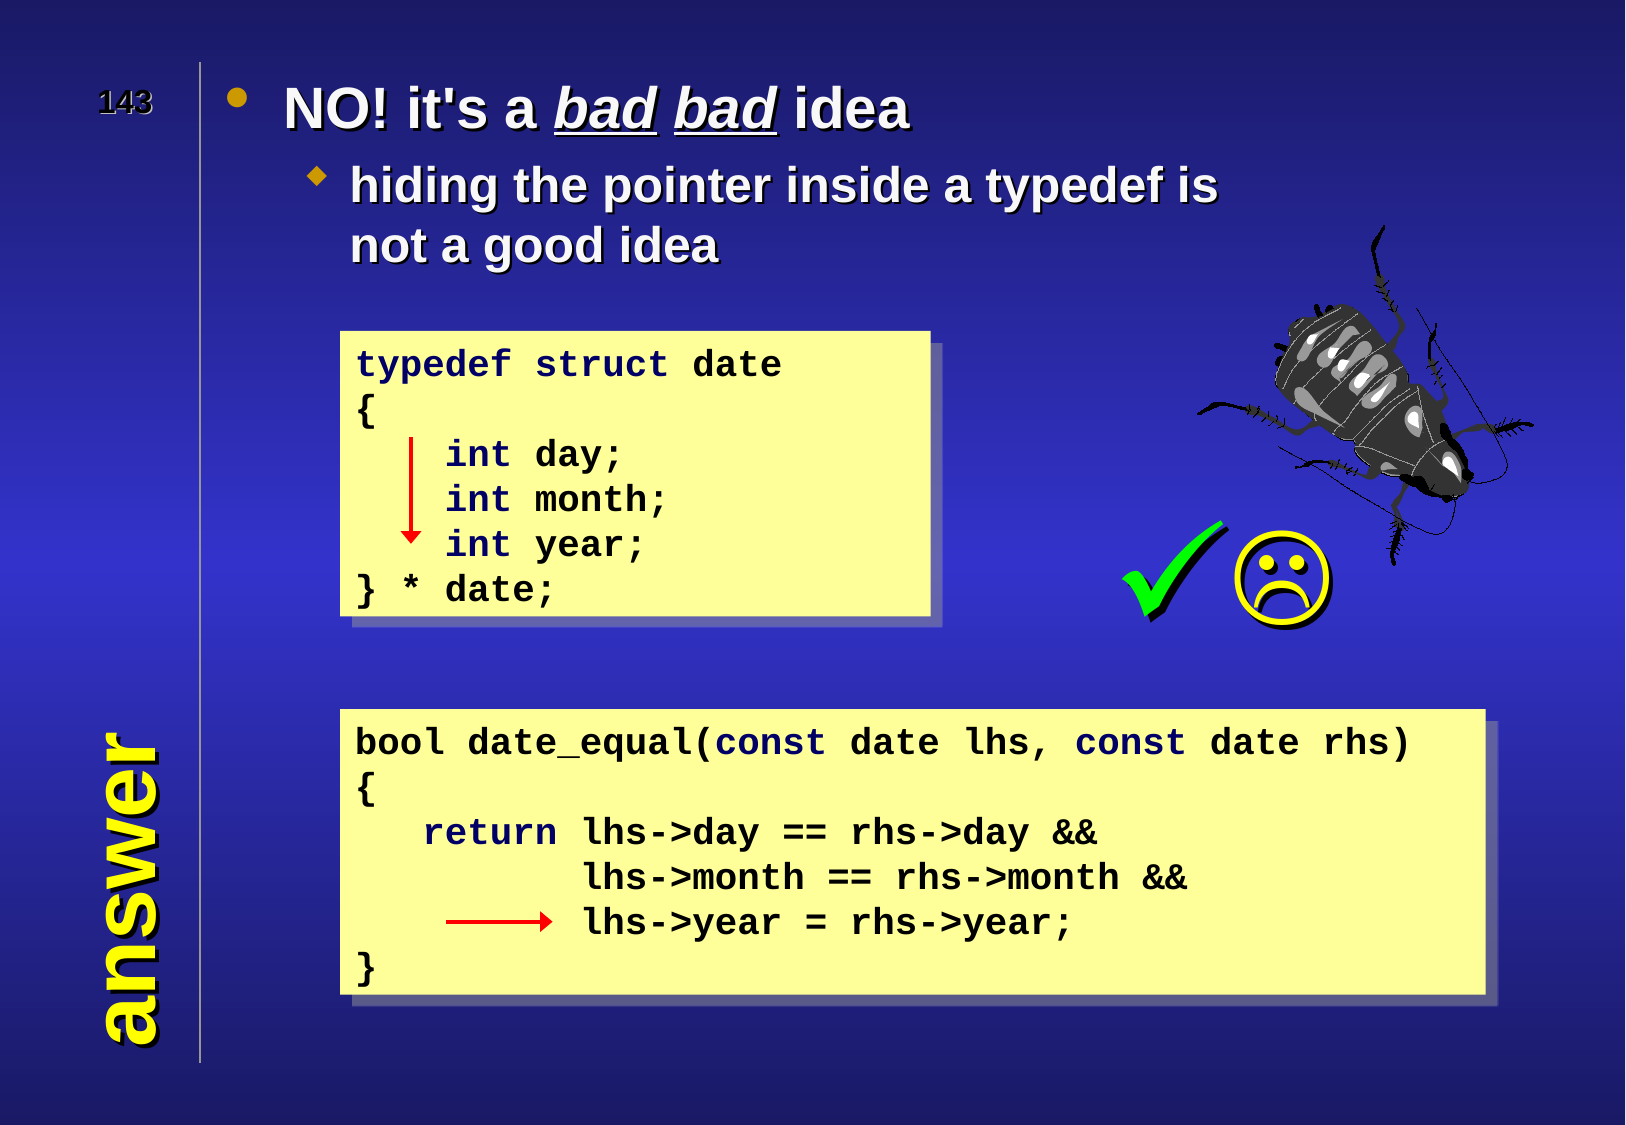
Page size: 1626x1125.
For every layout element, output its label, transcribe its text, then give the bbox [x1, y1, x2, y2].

text_box  [1398, 498, 1403, 517]
text_box [1430, 332, 1435, 341]
text_box typedef struct date { int day; int month; int year; } * date; [340, 330, 931, 617]
text_box [1199, 403, 1233, 414]
text_box [1327, 459, 1349, 471]
text_box  [1214, 490, 1403, 657]
text_box  [1096, 479, 1286, 674]
title answer [50, 187, 188, 1063]
text_box [1234, 226, 1533, 565]
text_box bool date_equal(const date lhs, const date rhs) { return lhs->day == rhs->day && lhs->month == rhs->month && lhs->year = rhs->year; } [340, 709, 1486, 995]
list NO! it's a bad bad idea hiding the pointer inside a typedef is not a good idea [212, 62, 1550, 1063]
